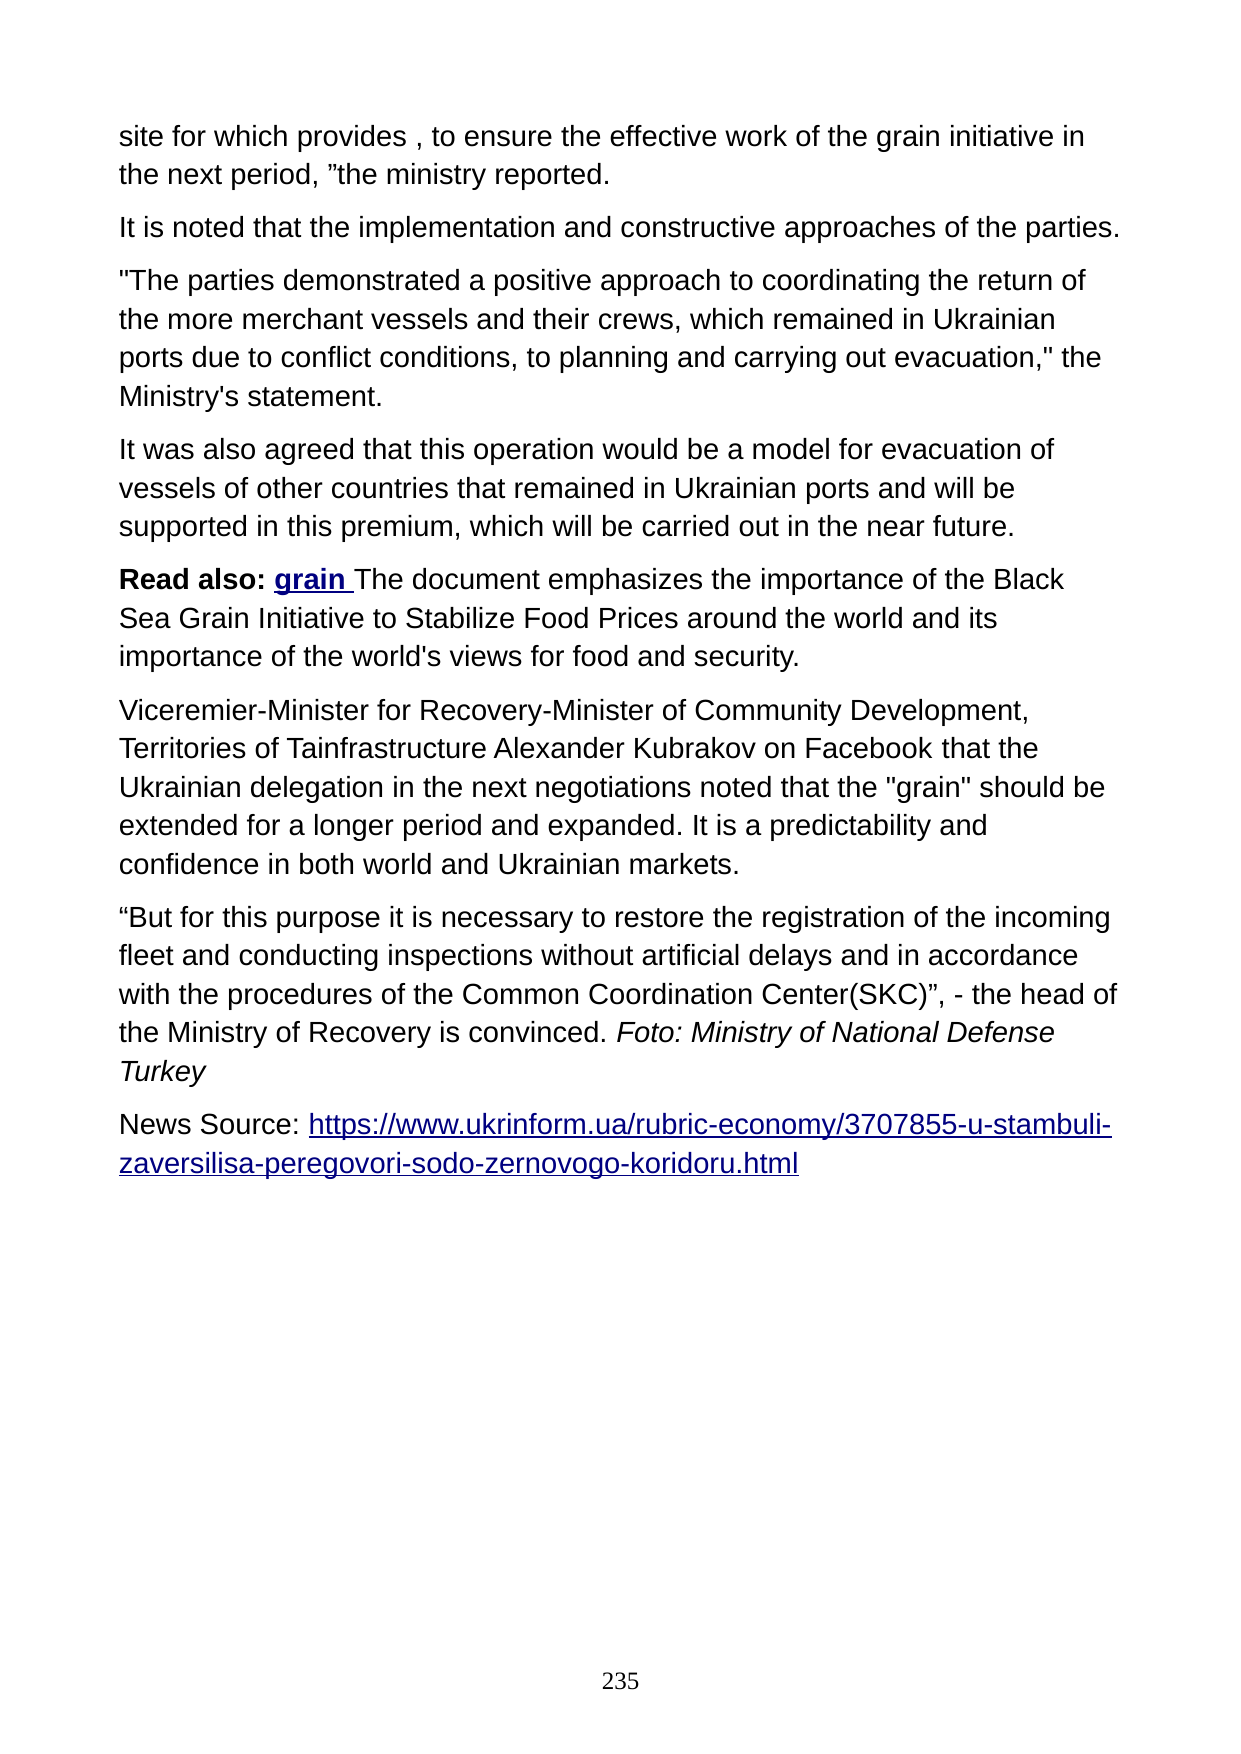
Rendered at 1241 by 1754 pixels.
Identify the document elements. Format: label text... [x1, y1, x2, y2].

text Read also: grain The document emphasizes the importance of the Black Sea Grain Initiative to Stabilize Food Prices around the world and its importance of the world's views for food and security. [118, 562, 1122, 673]
text It was also agreed that this operation would be a model for evacuation of vessels of other countries that remained in Ukrainian ports and will be supported in this premium, which will be carried out in the near future. [118, 432, 1122, 543]
text "The parties demonstrated a positive approach to coordinating the return of the more merchant vessels and their crews, which remained in Ukrainian ports due to conflict conditions, to planning and carrying out evacuation," the Ministry's statement. [118, 263, 1122, 412]
text “But for this purpose it is necessary to restore the registration of the incoming fleet and conducting inspections without artificial delays and in accordance with the procedures of the Common Coordination Center(SKC)”, - the head of the Ministry of Recovery is convinced. Foto: Ministry of National Defense Turkey [118, 900, 1122, 1087]
text site for which provides , to ensure the effective work of the grain initiative in the next period, ”the ministry reported. [118, 118, 1122, 191]
text News Source: https://www.ukrinform.ua/rubric-economy/3707855-u-stambuli-zaversilisa-peregovori-sodo-zernovogo-koridoru.html [118, 1107, 1122, 1179]
text Viceremier-Minister for Recovery-Minister of Community Development, Territories of Tainfrastructure Alexander Kubrakov on Facebook that the Ukrainian delegation in the next negotiations noted that the "grain" should be extended for a longer period and expanded. It is a predictability and confidence in both world and Ukrainian markets. [118, 692, 1122, 880]
text It is noted that the implementation and constructive approaches of the parties. [118, 210, 1122, 244]
